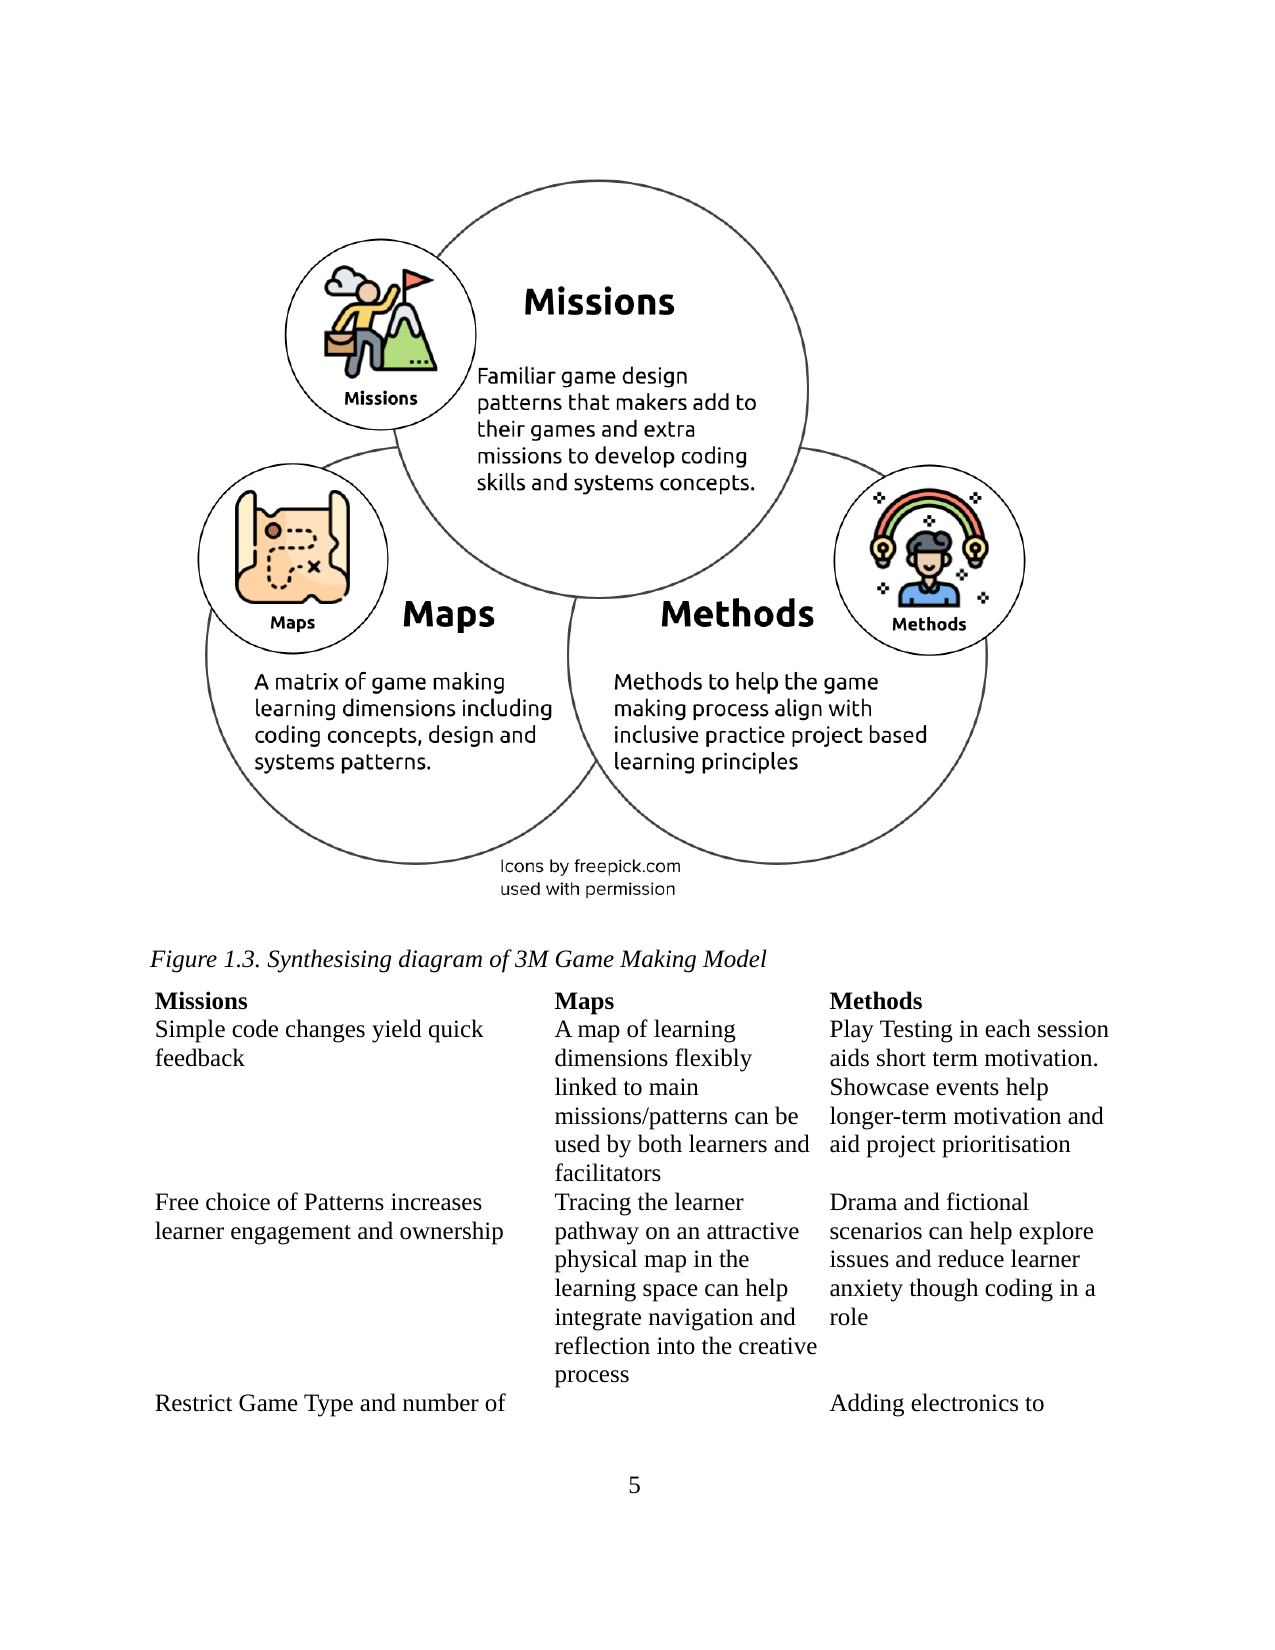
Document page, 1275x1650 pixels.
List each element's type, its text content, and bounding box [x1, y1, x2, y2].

table_cell [550, 1388, 825, 1417]
table_cell Simple code changes yield quick feedback [150, 1015, 550, 1187]
table_cell Adding electronics to [825, 1388, 1125, 1417]
text Figure 1.3. Synthesising diagram of 3M Game Making Model [150, 944, 1125, 973]
table_cell Play Testing in each session aids short term motivation. Showcase events help longer-term motivation and aid project prioritisation [825, 1015, 1125, 1187]
table_header Maps [550, 986, 825, 1014]
table_cell Tracing the learner pathway on an attractive physical map in the learning space can help integrate navigation and reflection into the creative process [550, 1187, 825, 1388]
table_cell A map of learning dimensions flexibly linked to main missions/patterns can be used by both learners and facilitators [550, 1015, 825, 1187]
picture [150, 150, 1077, 932]
table_cell Restrict Game Type and number of [150, 1388, 550, 1417]
table_cell Drama and fictional scenarios can help explore issues and reduce learner anxiety though coding in a role [825, 1187, 1125, 1388]
table_cell Free choice of Patterns increases learner engagement and ownership [150, 1187, 550, 1388]
table_header Missions [150, 986, 550, 1014]
table_header Methods [825, 986, 1125, 1014]
